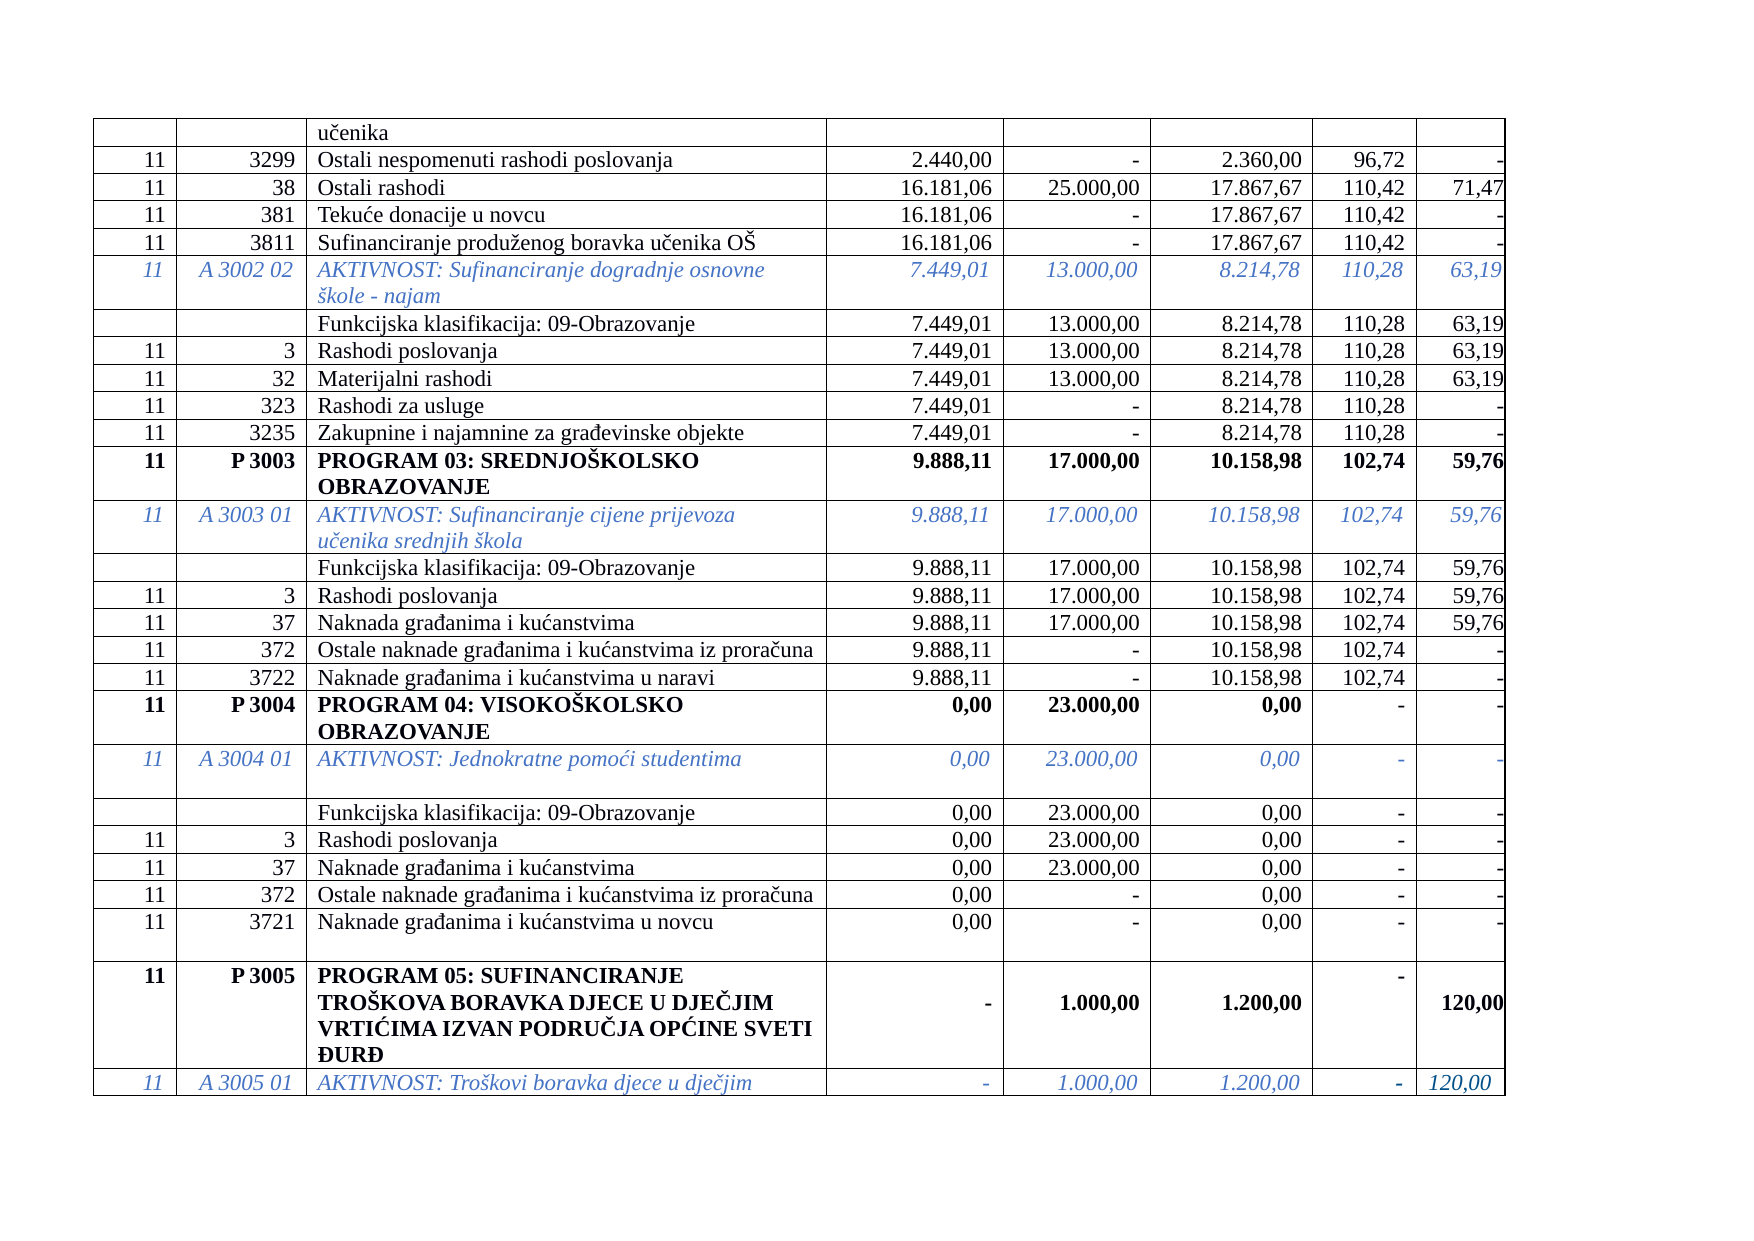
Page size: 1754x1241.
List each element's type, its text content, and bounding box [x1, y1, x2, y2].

table_cell 13.000,00 [1004, 310, 1150, 336]
table_cell 1.000,00 [1004, 962, 1150, 1068]
table_cell 11 [94, 881, 176, 907]
table_cell - [1313, 826, 1416, 853]
table_cell [1594, 663, 1682, 690]
table_cell [1594, 336, 1682, 364]
table_cell A 3002 02 [177, 256, 306, 309]
table_cell [827, 935, 1003, 961]
table_cell - [1004, 909, 1150, 935]
table_cell [1594, 228, 1682, 255]
table_cell PROGRAM 03: SREDNJOŠKOLSKO OBRAZOVANJE [307, 447, 826, 499]
table_cell 11 [94, 637, 176, 663]
table_cell PROGRAM 04: VISOKOŠKOLSKO OBRAZOVANJE [307, 691, 826, 744]
table_cell 11 [94, 174, 176, 200]
table_cell 3 [177, 826, 306, 853]
table_cell [1594, 553, 1682, 581]
table_cell [1506, 880, 1593, 907]
table_cell [1506, 118, 1593, 146]
table_cell [1594, 500, 1682, 553]
table_cell 323 [177, 392, 306, 418]
table_cell 59,76 [1417, 501, 1504, 553]
table_cell Funkcijska klasifikacija: 09-Obrazovanje [307, 310, 826, 336]
table_cell - [1313, 1069, 1416, 1095]
table_cell - [1313, 854, 1416, 880]
table_cell - [1004, 201, 1150, 228]
table_cell [1594, 744, 1682, 798]
table_cell 11 [94, 447, 176, 499]
table_cell [1594, 636, 1682, 663]
table_cell [1506, 825, 1593, 853]
table_cell 3 [177, 582, 306, 608]
table_cell [1506, 309, 1593, 336]
table_cell 110,28 [1313, 392, 1416, 418]
table_cell [1506, 146, 1593, 173]
table_cell 9.888,11 [827, 637, 1003, 663]
table_cell - [1417, 691, 1504, 744]
table_cell 17.000,00 [1004, 609, 1150, 636]
table_cell [1004, 935, 1150, 961]
table_cell učenika [307, 119, 826, 146]
table_cell 11 [94, 337, 176, 364]
table_cell 11 [94, 229, 176, 255]
table_cell [1151, 935, 1312, 961]
table_cell [827, 119, 1003, 146]
table_cell 11 [94, 201, 176, 228]
table_cell [177, 310, 306, 336]
table_cell AKTIVNOST: Jednokratne pomoći studentima [307, 745, 826, 798]
table_cell 102,74 [1313, 501, 1416, 553]
table_cell [1506, 419, 1593, 446]
table_cell 102,74 [1313, 447, 1416, 499]
table_cell 0,00 [827, 745, 1003, 798]
table_cell 11 [94, 962, 176, 1068]
table_cell [1506, 636, 1593, 663]
table_cell 0,00 [827, 691, 1003, 744]
table_cell [1417, 935, 1504, 961]
table_cell [1506, 336, 1593, 364]
table_cell 110,28 [1313, 420, 1416, 446]
table_cell [1594, 173, 1682, 200]
table_cell - [1417, 637, 1504, 663]
table_cell Ostali rashodi [307, 174, 826, 200]
table_cell [94, 935, 176, 961]
table_cell 7.449,01 [827, 365, 1003, 391]
table_cell [1594, 853, 1682, 880]
table_cell [94, 310, 176, 336]
table_cell [1594, 798, 1682, 825]
table_cell 9.888,11 [827, 664, 1003, 690]
table_cell - [1417, 392, 1504, 418]
table_cell Ostale naknade građanima i kućanstvima iz proračuna [307, 637, 826, 663]
table_cell 9.888,11 [827, 554, 1003, 581]
table_cell [177, 554, 306, 581]
table_cell [1594, 825, 1682, 853]
table_cell - [1417, 147, 1504, 173]
table_cell 110,28 [1313, 365, 1416, 391]
table_cell 13.000,00 [1004, 256, 1150, 309]
table_cell 381 [177, 201, 306, 228]
table_cell P 3003 [177, 447, 306, 499]
table_cell 8.214,78 [1151, 392, 1312, 418]
table_cell - [1313, 691, 1416, 744]
table_cell 372 [177, 637, 306, 663]
table_cell 3721 [177, 909, 306, 935]
table_cell [1506, 581, 1593, 608]
table_cell 10.158,98 [1151, 582, 1312, 608]
table_cell 110,42 [1313, 229, 1416, 255]
table_cell - [1417, 826, 1504, 853]
table_cell PROGRAM 05: SUFINANCIRANJE TROŠKOVA BORAVKA DJECE U DJEČJIM VRTIĆIMA IZVAN PODRUČJA OPĆINE SVETI ĐURĐ [307, 962, 826, 1068]
table_cell 16.181,06 [827, 174, 1003, 200]
table_cell [1594, 146, 1682, 173]
table_cell - [1417, 745, 1504, 798]
table_cell 59,76 [1417, 582, 1504, 608]
table_cell [177, 119, 306, 146]
table_cell 8.214,78 [1151, 365, 1312, 391]
table_cell 37 [177, 854, 306, 880]
table_cell 0,00 [1151, 799, 1312, 825]
table_cell - [1004, 420, 1150, 446]
table_cell 9.888,11 [827, 609, 1003, 636]
table_cell 11 [94, 420, 176, 446]
table_cell 102,74 [1313, 637, 1416, 663]
table_cell 11 [94, 826, 176, 853]
table_cell 110,28 [1313, 337, 1416, 364]
table_cell 11 [94, 147, 176, 173]
table_cell AKTIVNOST: Sufinanciranje cijene prijevoza učenika srednjih škola [307, 501, 826, 553]
table_cell [1506, 553, 1593, 581]
table_cell 23.000,00 [1004, 745, 1150, 798]
table_cell 96,72 [1313, 147, 1416, 173]
table_cell 17.000,00 [1004, 501, 1150, 553]
table_cell 3235 [177, 420, 306, 446]
table_cell 11 [94, 609, 176, 636]
table_cell 3811 [177, 229, 306, 255]
table_cell 0,00 [827, 881, 1003, 907]
table_cell 11 [94, 256, 176, 309]
table_cell [1151, 119, 1312, 146]
table_cell 11 [94, 909, 176, 935]
table_cell - [1417, 119, 1504, 146]
table_cell - [1004, 392, 1150, 418]
table_cell 10.158,98 [1151, 447, 1312, 499]
table_cell A 3003 01 [177, 501, 306, 553]
table_cell 11 [94, 501, 176, 553]
table_cell Funkcijska klasifikacija: 09-Obrazovanje [307, 799, 826, 825]
table_cell [1594, 446, 1682, 499]
table_cell - [1004, 664, 1150, 690]
table_cell 1.200,00 [1151, 962, 1312, 1068]
table_cell Sufinanciranje produženog boravka učenika OŠ [307, 229, 826, 255]
table_cell 9.888,11 [827, 501, 1003, 553]
table_cell [1594, 880, 1682, 907]
table_cell 3 [177, 337, 306, 364]
table_cell 17.867,67 [1151, 201, 1312, 228]
table_cell Naknade građanima i kućanstvima [307, 854, 826, 880]
table_cell - [1004, 881, 1150, 907]
table_cell [1594, 419, 1682, 446]
table_cell 0,00 [1151, 909, 1312, 935]
table_cell 372 [177, 881, 306, 907]
table_cell - [827, 962, 1003, 1068]
table_cell 9.888,11 [827, 447, 1003, 499]
table_cell [1506, 744, 1593, 798]
table_cell 110,42 [1313, 174, 1416, 200]
table_cell [1506, 200, 1593, 228]
table_cell 23.000,00 [1004, 691, 1150, 744]
table_cell 102,74 [1313, 582, 1416, 608]
table_cell 59,76 [1417, 447, 1504, 499]
table_cell 0,00 [827, 799, 1003, 825]
table_cell 11 [94, 854, 176, 880]
table_cell [1313, 935, 1416, 961]
table_cell [1506, 798, 1593, 825]
table_cell [1506, 608, 1593, 636]
table_cell Zakupnine i najamnine za građevinske objekte [307, 420, 826, 446]
table_cell [94, 799, 176, 825]
table_cell 17.867,67 [1151, 174, 1312, 200]
table_cell Rashodi poslovanja [307, 826, 826, 853]
table_cell 16.181,06 [827, 201, 1003, 228]
table_cell [1594, 961, 1682, 1068]
table_cell 0,00 [827, 854, 1003, 880]
table_cell 3299 [177, 147, 306, 173]
table_cell 10.158,98 [1151, 554, 1312, 581]
table_cell 0,00 [1151, 881, 1312, 907]
table_cell 37 [177, 609, 306, 636]
table_cell [1506, 961, 1593, 1068]
table_cell - [1417, 201, 1504, 228]
table_cell [1594, 581, 1682, 608]
table_cell [1594, 690, 1682, 744]
table_cell - [1313, 745, 1416, 798]
table_cell 23.000,00 [1004, 854, 1150, 880]
table_cell Naknada građanima i kućanstvima [307, 609, 826, 636]
table_cell 38 [177, 174, 306, 200]
table_cell 102,74 [1313, 554, 1416, 581]
table_cell [1506, 391, 1593, 418]
table_cell 59,76 [1417, 609, 1504, 636]
table_cell 7.449,01 [827, 420, 1003, 446]
table_cell 120,00 [1417, 1069, 1504, 1095]
table_cell [1594, 608, 1682, 636]
table_cell 7.449,01 [827, 256, 1003, 309]
table_cell 23.000,00 [1004, 799, 1150, 825]
table_cell - [1313, 881, 1416, 907]
table_cell 11 [94, 392, 176, 418]
table_cell 23.000,00 [1004, 826, 1150, 853]
table_cell 11 [94, 664, 176, 690]
table_cell 0,00 [1151, 854, 1312, 880]
table_cell 10.158,98 [1151, 609, 1312, 636]
table_cell [307, 935, 826, 961]
table_cell Naknade građanima i kućanstvima u naravi [307, 664, 826, 690]
table_cell [1506, 255, 1593, 309]
table_cell [1594, 1068, 1682, 1095]
table_cell [1506, 173, 1593, 200]
table_cell - [827, 1069, 1003, 1095]
table_cell [1506, 500, 1593, 553]
table_cell 71,47 [1417, 174, 1504, 200]
table_cell [94, 554, 176, 581]
table_cell [177, 799, 306, 825]
table_cell Tekuće donacije u novcu [307, 201, 826, 228]
table_cell Ostale naknade građanima i kućanstvima iz proračuna [307, 881, 826, 907]
table_cell - [1004, 119, 1150, 146]
table_cell [1594, 935, 1682, 961]
table_cell 10.158,98 [1151, 664, 1312, 690]
table_cell [1506, 935, 1593, 961]
table_cell 8.214,78 [1151, 310, 1312, 336]
table_cell Rashodi poslovanja [307, 337, 826, 364]
table_cell - [1417, 909, 1504, 935]
table_cell 3722 [177, 664, 306, 690]
table_cell [1506, 853, 1593, 880]
table_cell 11 [94, 582, 176, 608]
table_cell 63,19 [1417, 256, 1504, 309]
table_cell 7.449,01 [827, 392, 1003, 418]
table_cell 9.888,11 [827, 582, 1003, 608]
table_cell [1594, 908, 1682, 935]
table_cell 1.000,00 [1004, 1069, 1150, 1095]
table_cell Naknade građanima i kućanstvima u novcu [307, 909, 826, 935]
table_cell 13.000,00 [1004, 337, 1150, 364]
table_cell - [1004, 147, 1150, 173]
table_cell 120,00 [1417, 962, 1504, 1068]
table_cell [177, 935, 306, 961]
table_cell AKTIVNOST: Troškovi boravka djece u dječjim [307, 1069, 826, 1095]
table_cell Funkcijska klasifikacija: 09-Obrazovanje [307, 554, 826, 581]
table_cell 8.214,78 [1151, 256, 1312, 309]
table_cell 110,28 [1313, 256, 1416, 309]
table_cell [1594, 309, 1682, 336]
table_cell - [1313, 799, 1416, 825]
table_cell [1506, 364, 1593, 391]
table_cell Ostali nespomenuti rashodi poslovanja [307, 147, 826, 173]
table_cell AKTIVNOST: Sufinanciranje dogradnje osnovne škole - najam [307, 256, 826, 309]
table_cell [1594, 118, 1682, 146]
table_cell 25.000,00 [1004, 174, 1150, 200]
table_cell 7.449,01 [827, 337, 1003, 364]
table_cell 11 [94, 365, 176, 391]
table_cell 10.158,98 [1151, 501, 1312, 553]
table_cell [1506, 690, 1593, 744]
table_cell - [1417, 881, 1504, 907]
table_cell 2.440,00 [827, 147, 1003, 173]
table_cell - [1004, 637, 1150, 663]
table_cell 13.000,00 [1004, 365, 1150, 391]
table_cell 1.200,00 [1151, 1069, 1312, 1095]
table_cell 2.360,00 [1151, 147, 1312, 173]
table_cell A 3004 01 [177, 745, 306, 798]
table_cell - [1313, 909, 1416, 935]
table_cell 17.000,00 [1004, 447, 1150, 499]
table_cell 0,00 [1151, 826, 1312, 853]
table_cell [1313, 119, 1416, 146]
table_cell 11 [94, 691, 176, 744]
table_cell 8.214,78 [1151, 420, 1312, 446]
table_cell - [1313, 962, 1416, 1068]
table_cell [1506, 908, 1593, 935]
table_cell Rashodi poslovanja [307, 582, 826, 608]
table_cell 102,74 [1313, 664, 1416, 690]
table_cell - [1417, 229, 1504, 255]
table_cell 110,28 [1313, 310, 1416, 336]
table_cell 8.214,78 [1151, 337, 1312, 364]
table_cell [1506, 446, 1593, 499]
table_cell - [1417, 664, 1504, 690]
table_cell 63,19 [1417, 310, 1504, 336]
table_cell 10.158,98 [1151, 637, 1312, 663]
table_cell 59,76 [1417, 554, 1504, 581]
table_cell 0,00 [1151, 691, 1312, 744]
table_cell 7.449,01 [827, 310, 1003, 336]
table_cell 63,19 [1417, 337, 1504, 364]
table_cell 102,74 [1313, 609, 1416, 636]
table_cell - [1417, 420, 1504, 446]
table_cell [1506, 663, 1593, 690]
table_cell [1594, 364, 1682, 391]
table_cell 63,19 [1417, 365, 1504, 391]
table_cell 0,00 [827, 909, 1003, 935]
table_cell 0,00 [1151, 745, 1312, 798]
table_cell [1506, 1068, 1593, 1095]
table_cell 11 [94, 745, 176, 798]
table_cell [94, 119, 176, 146]
table_cell [1594, 391, 1682, 418]
table_cell 16.181,06 [827, 229, 1003, 255]
table_cell 11 [94, 1069, 176, 1095]
table_cell [1594, 255, 1682, 309]
table_cell A 3005 01 [177, 1069, 306, 1095]
table_cell - [1417, 799, 1504, 825]
table_cell [1506, 228, 1593, 255]
table_cell - [1417, 854, 1504, 880]
table_cell P 3005 [177, 962, 306, 1068]
table_cell 17.000,00 [1004, 582, 1150, 608]
table_cell P 3004 [177, 691, 306, 744]
table_cell - [1004, 229, 1150, 255]
table_cell Rashodi za usluge [307, 392, 826, 418]
table_cell 0,00 [827, 826, 1003, 853]
table_cell 110,42 [1313, 201, 1416, 228]
table_cell 17.000,00 [1004, 554, 1150, 581]
table_cell Materijalni rashodi [307, 365, 826, 391]
table_cell 32 [177, 365, 306, 391]
table_cell [1594, 200, 1682, 228]
table_cell 17.867,67 [1151, 229, 1312, 255]
